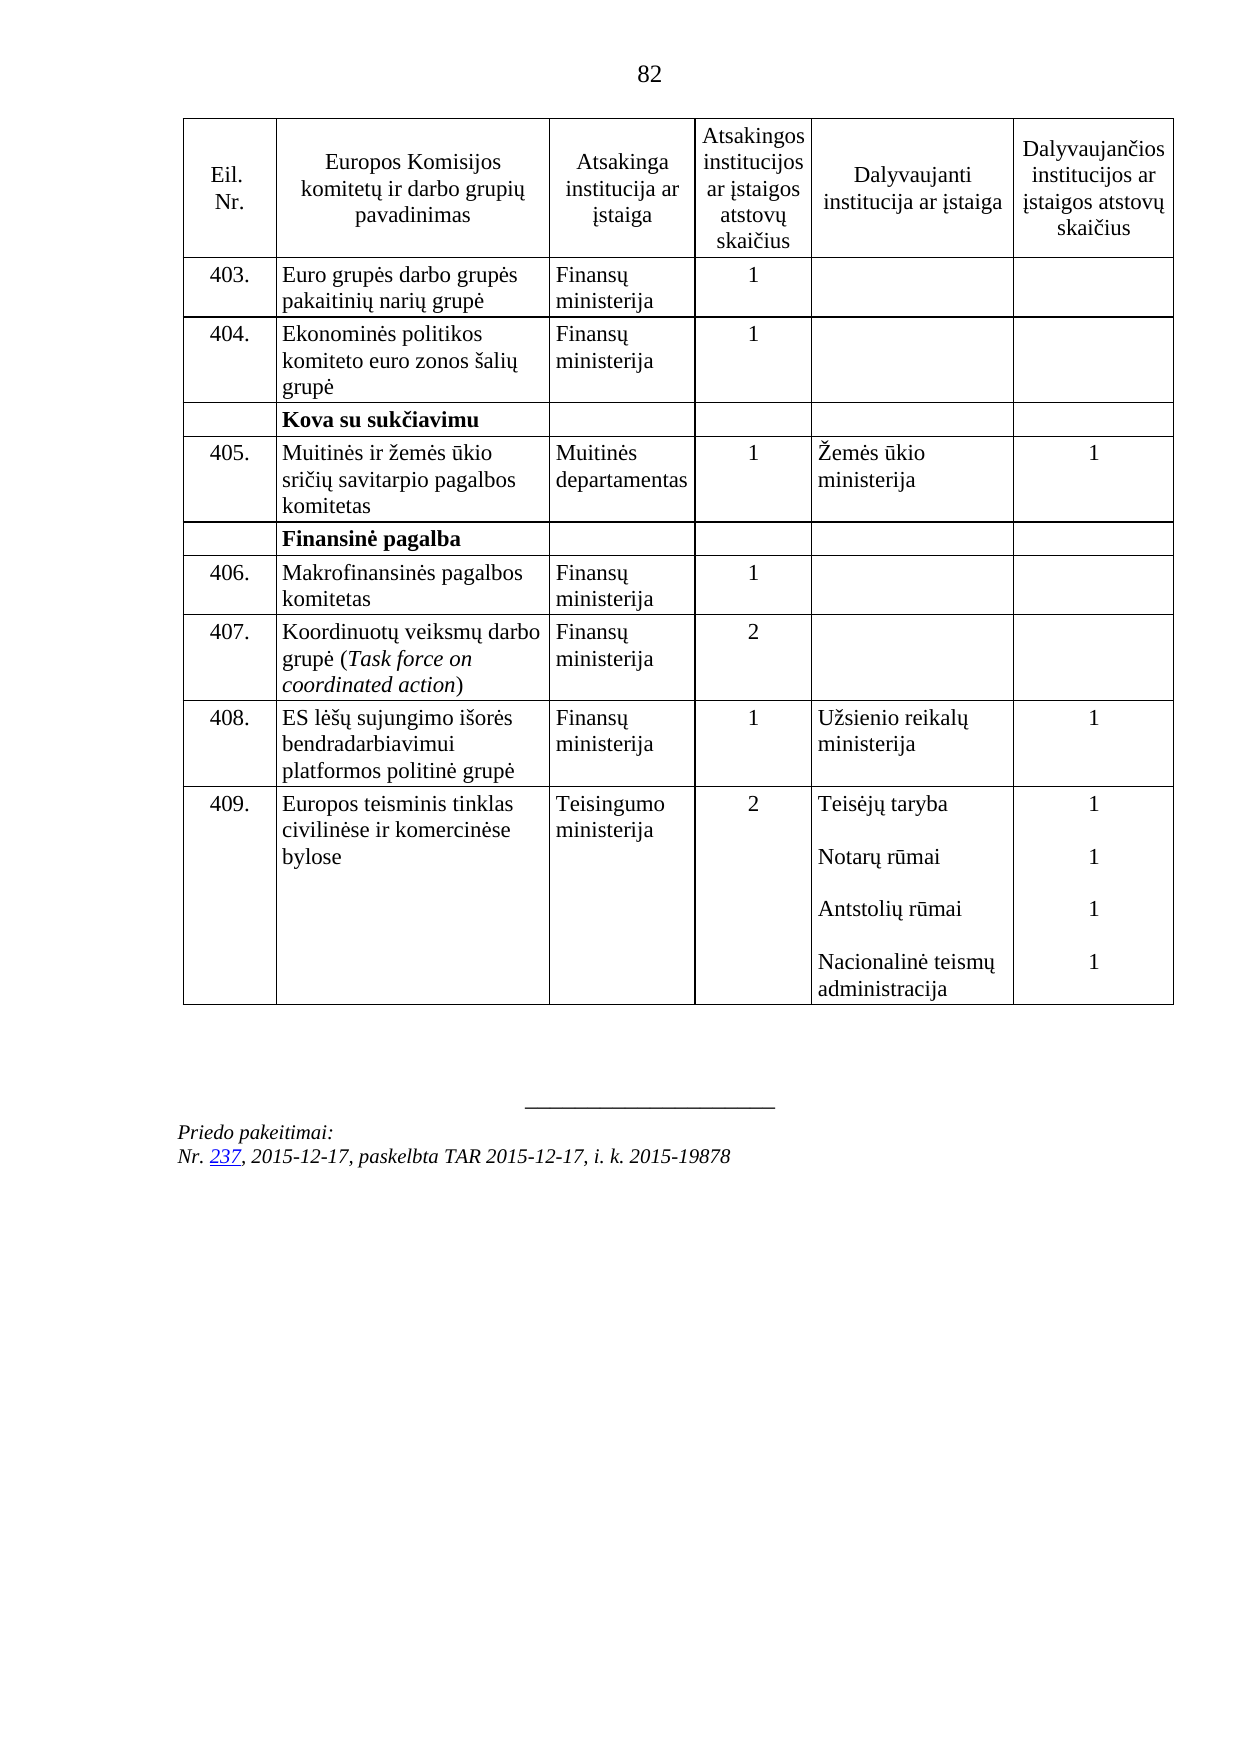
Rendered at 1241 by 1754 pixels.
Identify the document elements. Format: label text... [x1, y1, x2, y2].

table_cell 405. [184, 437, 276, 521]
table_cell Teisingumo ministerija [550, 787, 694, 1004]
table_cell Finansų ministerija [550, 701, 694, 786]
text –––––––––––––––––––– [177, 1091, 1122, 1120]
table_cell Koordinuotų veiksmų darbo grupė (Task force on coordinated action) [277, 615, 549, 700]
table_cell Kova su sukčiavimu [277, 403, 549, 436]
table_cell [1174, 700, 1187, 786]
text Nr. 237, 2015-12-17, paskelbta TAR 2015-12-17, i. k. 2015-19878 [177, 1144, 1122, 1168]
table_cell 2 [696, 787, 811, 1004]
table_cell [184, 523, 276, 555]
table_cell [550, 523, 694, 555]
table_cell Ekonominės politikos komiteto euro zonos šalių grupė [277, 318, 549, 402]
table_cell [1174, 614, 1187, 700]
table_cell 407. [184, 615, 276, 700]
table_cell Makrofinansinės pagalbos komitetas [277, 556, 549, 614]
table_cell Europos teisminis tinklas civilinėse ir komercinėse bylose [277, 787, 549, 1004]
table_cell [1014, 403, 1173, 436]
table_cell Finansinė pagalba [277, 523, 549, 555]
table_cell [812, 523, 1013, 555]
table_cell 403. [184, 258, 276, 316]
table_cell Muitinės ir žemės ūkio sričių savitarpio pagalbos komitetas [277, 437, 549, 521]
table_header Dalyvaujančios institucijos ar įstaigos atstovų skaičius [1014, 119, 1173, 257]
table_cell [1014, 258, 1173, 316]
table_header Atsakingos institucijos ar įstaigos atstovų skaičius [696, 119, 811, 257]
table_cell [1014, 318, 1173, 402]
table_cell Finansų ministerija [550, 318, 694, 402]
table_cell Užsienio reikalų ministerija [812, 701, 1013, 786]
table_cell 406. [184, 556, 276, 614]
table_cell [1174, 316, 1187, 402]
table_cell 1 [1014, 701, 1173, 786]
table_cell [812, 258, 1013, 316]
table_cell [696, 403, 811, 436]
table_cell Muitinės departamentas [550, 437, 694, 521]
table_cell [184, 403, 276, 436]
table_cell [696, 523, 811, 555]
table_cell 1 [696, 318, 811, 402]
table_cell [812, 615, 1013, 700]
table_cell [1174, 555, 1187, 614]
table_cell [550, 403, 694, 436]
table_cell [1174, 521, 1187, 555]
table_cell Finansų ministerija [550, 258, 694, 316]
table_cell 1 [696, 437, 811, 521]
table_cell 408. [184, 701, 276, 786]
table_cell ES lėšų sujungimo išorės bendradarbiavimui platformos politinė grupė [277, 701, 549, 786]
table_cell [1174, 402, 1187, 436]
table_cell [1174, 436, 1187, 521]
table_header Eil. Nr. [184, 119, 276, 257]
table_cell 1 [1014, 437, 1173, 521]
table_cell [812, 403, 1013, 436]
table_cell [1174, 786, 1187, 1004]
table_cell [1014, 615, 1173, 700]
table_cell [1174, 257, 1187, 316]
table_cell [1014, 556, 1173, 614]
table_cell 404. [184, 318, 276, 402]
table_cell [812, 318, 1013, 402]
table_header Europos Komisijos komitetų ir darbo grupių pavadinimas [277, 119, 549, 257]
table_cell 1 [696, 258, 811, 316]
table_header Atsakinga institucija ar įstaiga [550, 119, 694, 257]
table_cell 409. [184, 787, 276, 1004]
table_cell Finansų ministerija [550, 615, 694, 700]
table_cell Žemės ūkio ministerija [812, 437, 1013, 521]
table_header Dalyvaujanti institucija ar įstaiga [812, 119, 1013, 257]
table_cell Teisėjų taryba Notarų rūmai Antstolių rūmai Nacionalinė teismų administracija [812, 787, 1013, 1004]
table_cell 1 1 1 1 [1014, 787, 1173, 1004]
table_cell 1 [696, 701, 811, 786]
table_cell [812, 556, 1013, 614]
table_cell Euro grupės darbo grupės pakaitinių narių grupė [277, 258, 549, 316]
table_cell [1014, 523, 1173, 555]
text Priedo pakeitimai: [177, 1120, 1122, 1144]
table_header [1174, 118, 1187, 257]
table_cell 1 [696, 556, 811, 614]
table_cell 2 [696, 615, 811, 700]
table_cell Finansų ministerija [550, 556, 694, 614]
